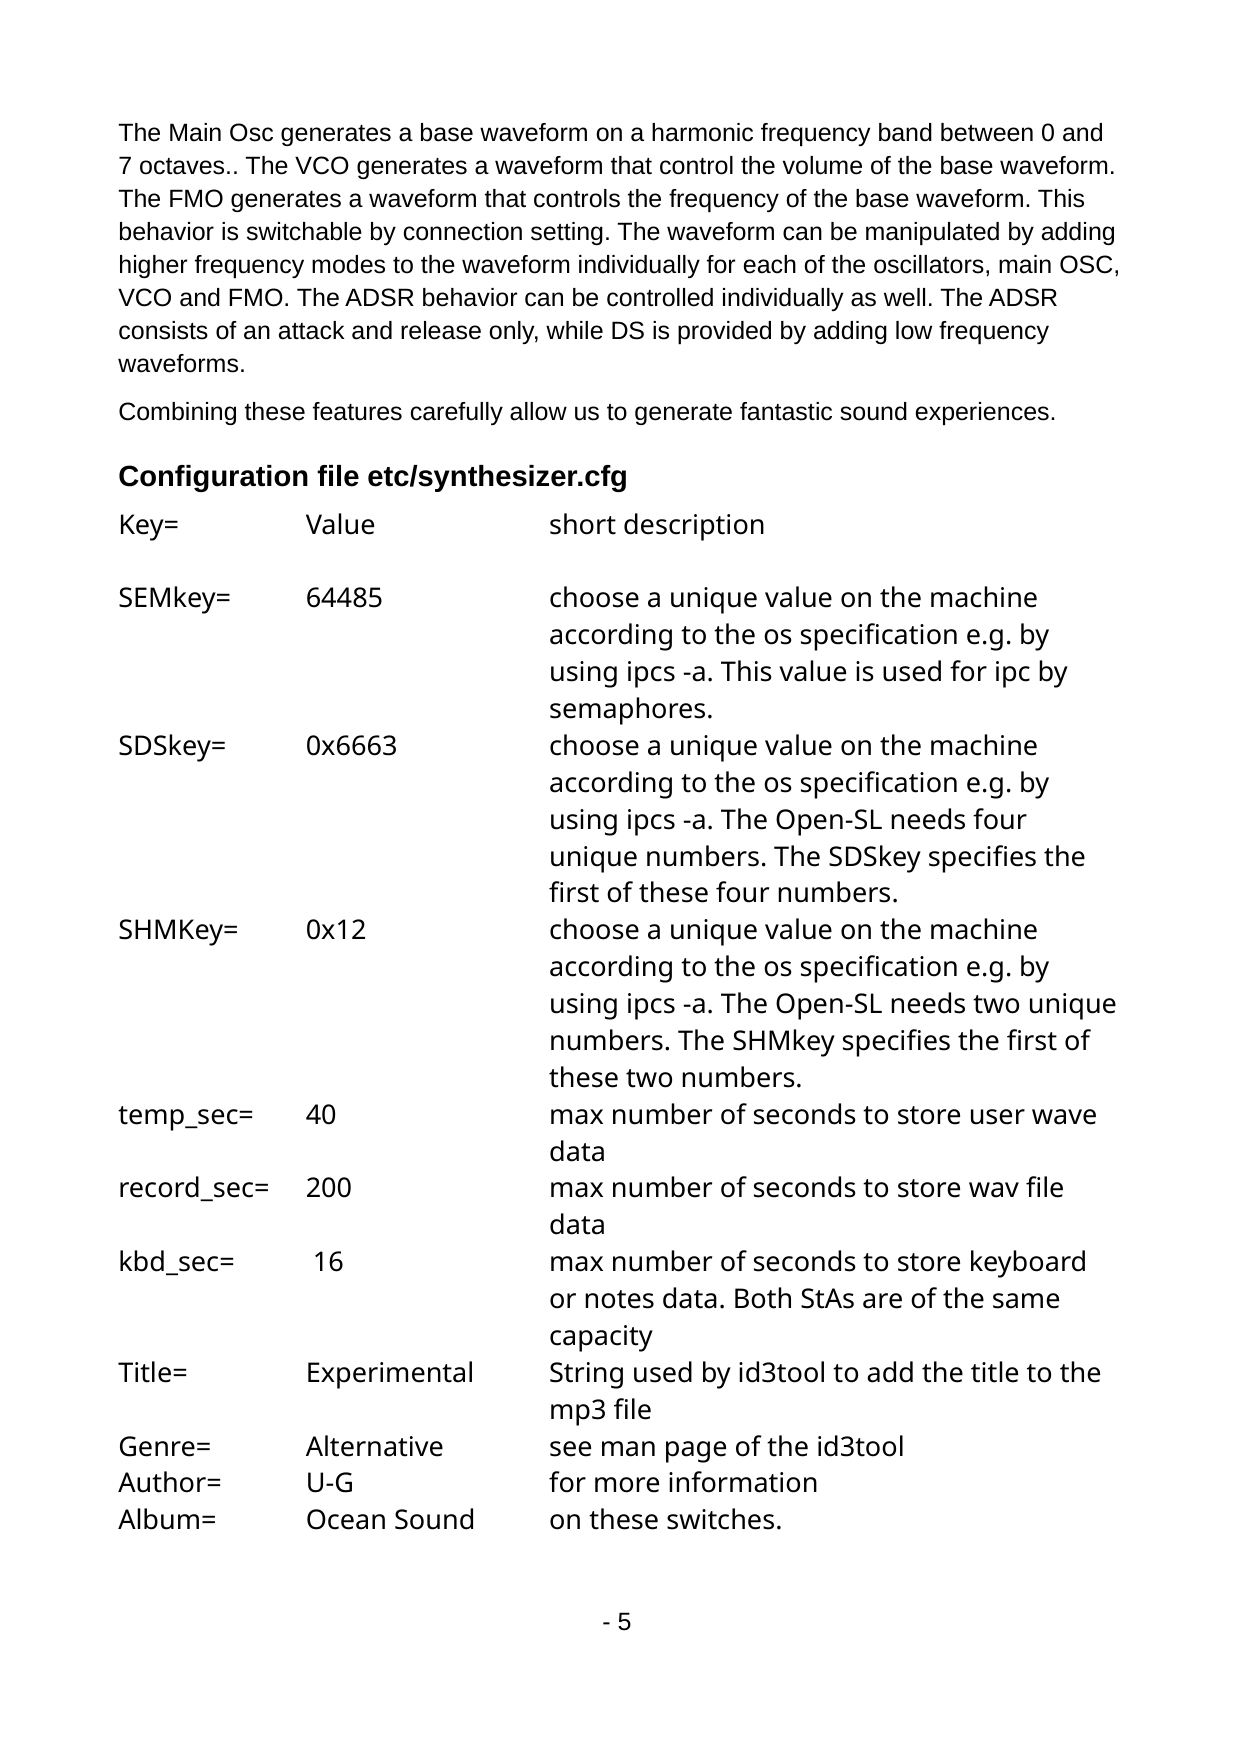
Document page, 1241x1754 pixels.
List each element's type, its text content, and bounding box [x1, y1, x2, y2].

table_cell kbd_sec= [118, 1243, 306, 1353]
table_cell Album= [118, 1501, 306, 1538]
table_cell for more information [549, 1464, 1121, 1501]
table_cell max number of seconds to store user wave data [549, 1095, 1121, 1169]
table_cell choose a unique value on the machine according to the os specification e.g. by using ipcs -a. The Open-SL needs two unique numbers. The SHMkey specifies the first of these two numbers. [549, 911, 1121, 1095]
table_cell Experimental [306, 1353, 549, 1427]
table_cell String used by id3tool to add the title to the mp3 file [549, 1353, 1121, 1427]
table_cell max number of seconds to store keyboard or notes data. Both StAs are of the same capacity [549, 1243, 1121, 1353]
table_cell 64485 [306, 579, 549, 726]
table_cell on these switches. [549, 1501, 1121, 1538]
text Combining these features carefully allow us to generate fantastic sound experiences. [118, 397, 1122, 426]
table_cell 0x12 [306, 911, 549, 1095]
table_cell Title= [118, 1353, 306, 1427]
table_cell 200 [306, 1169, 549, 1243]
table_cell 0x6663 [306, 726, 549, 911]
table_header short description [549, 505, 1121, 579]
table_cell Genre= [118, 1427, 306, 1464]
subtitle Configuration file etc/synthesizer.cfg [118, 459, 1122, 493]
table_header Key= [118, 505, 306, 579]
table_cell SEMkey= [118, 579, 306, 726]
table_cell [549, 1538, 1121, 1574]
table_cell 40 [306, 1095, 549, 1169]
table_cell max number of seconds to store wav file data [549, 1169, 1121, 1243]
table_cell Ocean Sound [306, 1501, 549, 1538]
table_cell record_sec= [118, 1169, 306, 1243]
table_cell 16 [306, 1243, 549, 1353]
text The Main Osc generates a base waveform on a harmonic frequency band between 0 and 7 octaves.. The VCO generates a waveform that control the volume of the base waveform. The FMO generates a waveform that controls the frequency of the base waveform. This behavior is switchable by connection setting. The waveform can be manipulated by adding higher frequency modes to the waveform individually for each of the oscillators, main OSC, VCO and FMO. The ADSR behavior can be controlled individually as well. The ADSR consists of an attack and release only, while DS is provided by adding low frequency waveforms. [118, 118, 1122, 378]
table_cell Alternative [306, 1427, 549, 1464]
table_header Value [306, 505, 549, 579]
table_cell U-G [306, 1464, 549, 1501]
table_cell Author= [118, 1464, 306, 1501]
table_cell SDSkey= [118, 726, 306, 911]
table_cell [306, 1538, 549, 1574]
table_cell choose a unique value on the machine according to the os specification e.g. by using ipcs -a. The Open-SL needs four unique numbers. The SDSkey specifies the first of these four numbers. [549, 726, 1121, 911]
table_cell choose a unique value on the machine according to the os specification e.g. by using ipcs -a. This value is used for ipc by semaphores. [549, 579, 1121, 726]
table_cell temp_sec= [118, 1095, 306, 1169]
table_cell SHMKey= [118, 911, 306, 1095]
table_cell [118, 1538, 306, 1574]
table_cell see man page of the id3tool [549, 1427, 1121, 1464]
